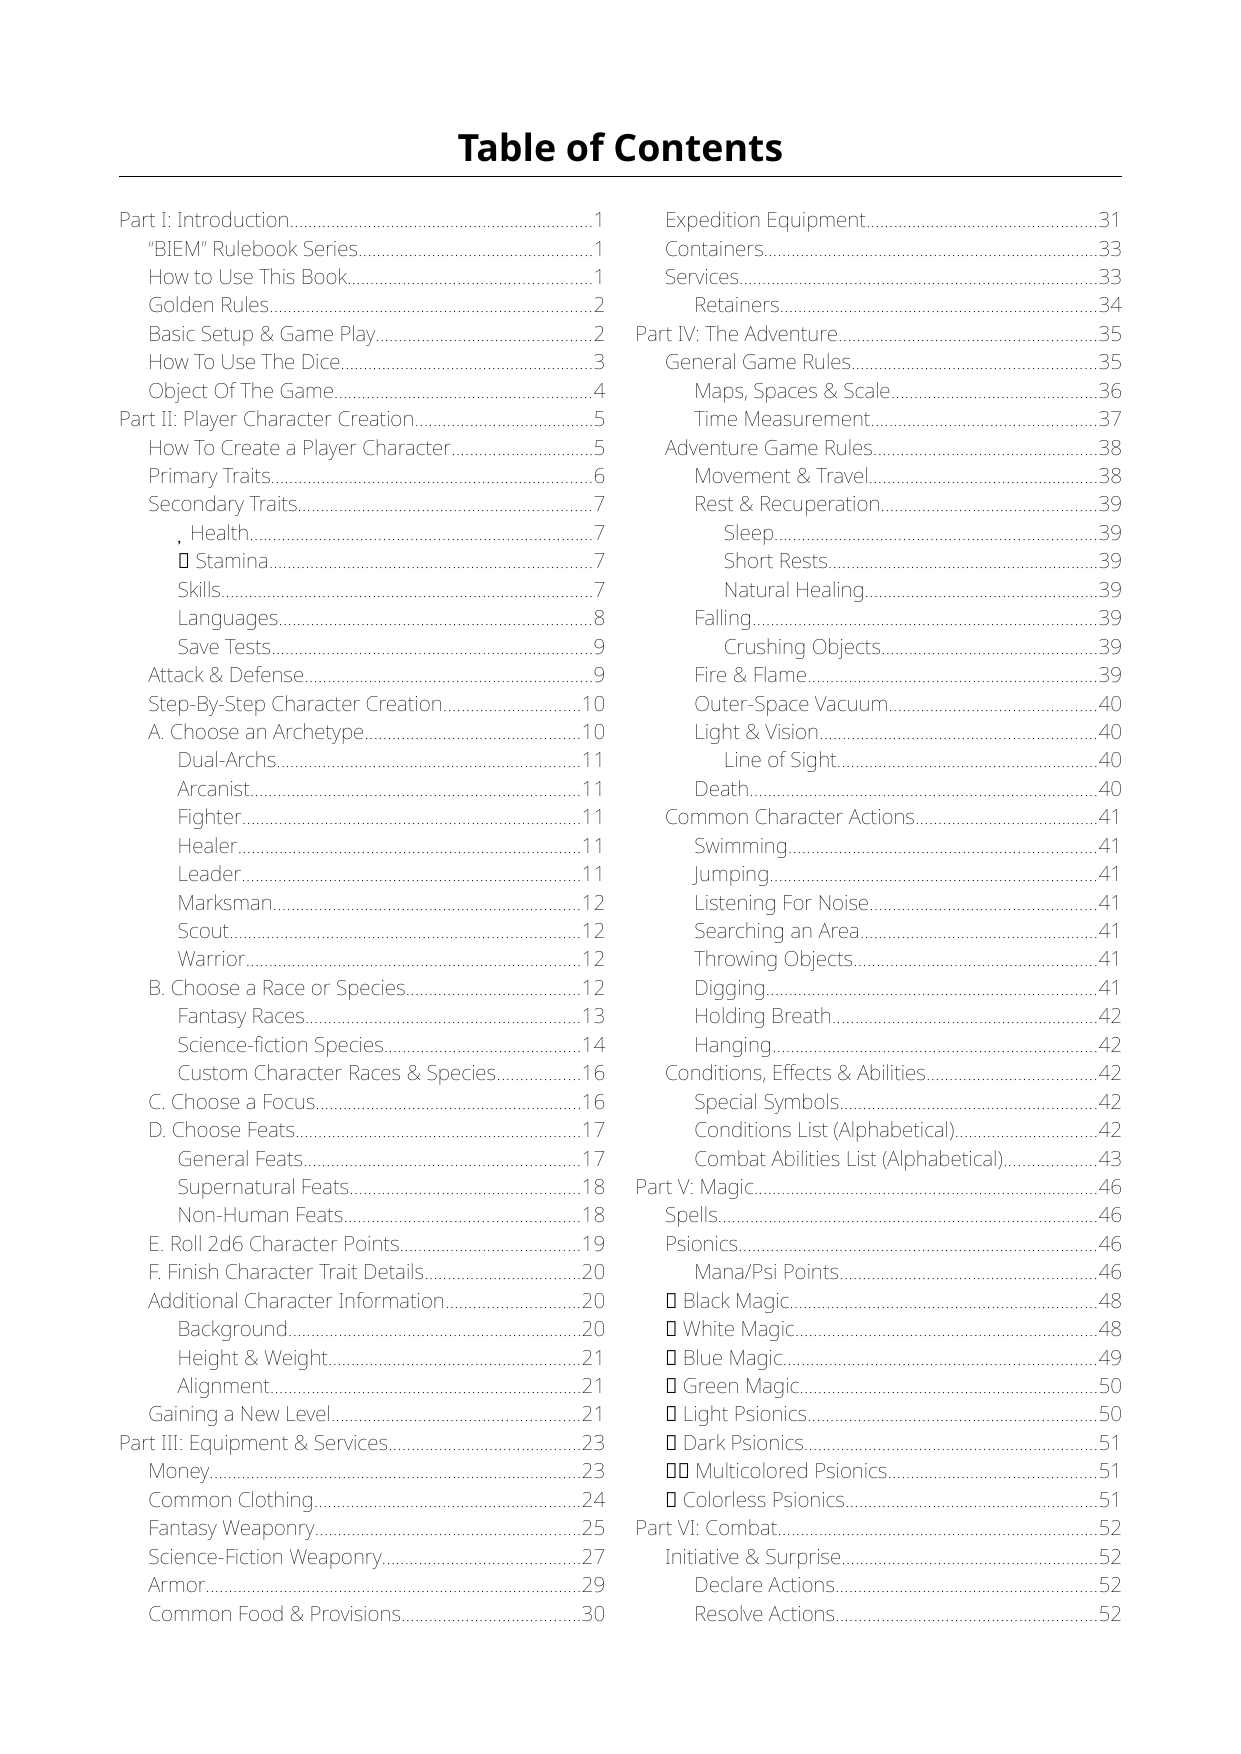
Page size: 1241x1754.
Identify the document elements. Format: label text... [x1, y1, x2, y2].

text Background 20 [177, 1314, 605, 1343]
text Fighter 11 [177, 802, 605, 831]
text Languages 8 [177, 603, 605, 632]
text Resolve Actions 52 [694, 1599, 1122, 1627]
text  Health 7 [177, 518, 605, 546]
text A. Choose an Archetype 10 [148, 717, 605, 746]
text Conditions, Effects & Abilities 42 [665, 1058, 1122, 1087]
text Part III: Equipment & Services 23 [118, 1428, 605, 1456]
text  Light Psionics 50 [665, 1399, 1122, 1428]
text Death 40 [694, 774, 1122, 802]
text  Black Magic 48 [665, 1286, 1122, 1314]
text Money 23 [148, 1456, 605, 1485]
text Step-By-Step Character Creation 10 [148, 689, 605, 717]
text  Stamina 7 [177, 546, 605, 575]
text Declare Actions 52 [694, 1570, 1122, 1599]
text Adventure Game Rules 38 [665, 433, 1122, 461]
text Special Symbols 42 [694, 1087, 1122, 1115]
text Warrior 12 [177, 944, 605, 973]
text How To Use The Dice 3 [148, 347, 605, 376]
text Common Food & Provisions 30 [148, 1599, 605, 1627]
text Part IV: The Adventure 35 [635, 319, 1122, 347]
text Arcanist 11 [177, 774, 605, 802]
text Part I: Introduction 1 [118, 205, 605, 234]
text Listening For Noise 41 [694, 888, 1122, 916]
text Spells 46 [665, 1201, 1122, 1229]
text Primary Traits 6 [148, 461, 605, 489]
text C. Choose a Focus 16 [148, 1087, 605, 1115]
text D. Choose Feats 17 [148, 1115, 605, 1144]
text Armor 29 [148, 1570, 605, 1599]
text Fantasy Races 13 [177, 1001, 605, 1030]
text Psionics 46 [665, 1229, 1122, 1257]
text Time Measurement 37 [694, 404, 1122, 433]
text Line of Sight 40 [724, 746, 1122, 774]
text Maps, Spaces & Scale 36 [694, 376, 1122, 404]
text Fire & Flame 39 [694, 660, 1122, 689]
text Short Rests 39 [724, 546, 1122, 575]
text Light & Vision 40 [694, 717, 1122, 746]
text Leader 11 [177, 859, 605, 888]
text E. Roll 2d6 Character Points 19 [148, 1229, 605, 1257]
text Mana/Psi Points 46 [694, 1257, 1122, 1286]
text F. Finish Character Trait Details 20 [148, 1257, 605, 1286]
text Part V: Magic 46 [635, 1172, 1122, 1201]
text  Multicolored Psionics 51 [665, 1456, 1122, 1485]
text Basic Setup & Game Play 2 [148, 319, 605, 347]
text Rest & Recuperation 39 [694, 489, 1122, 518]
text  Blue Magic 49 [665, 1343, 1122, 1371]
text Object Of The Game 4 [148, 376, 605, 404]
text Additional Character Information 20 [148, 1286, 605, 1314]
text How To Create a Player Character 5 [148, 433, 605, 461]
text Movement & Travel 38 [694, 461, 1122, 489]
text Holding Breath 42 [694, 1001, 1122, 1030]
text Supernatural Feats 18 [177, 1172, 605, 1201]
text Skills 7 [177, 575, 605, 603]
text Fantasy Weaponry 25 [148, 1513, 605, 1542]
text  White Magic 48 [665, 1314, 1122, 1343]
text Crushing Objects 39 [724, 632, 1122, 660]
text Alignment 21 [177, 1371, 605, 1399]
text Height & Weight 21 [177, 1343, 605, 1371]
text Marksman 12 [177, 888, 605, 916]
text Science-fiction Species 14 [177, 1030, 605, 1058]
text Secondary Traits 7 [148, 489, 605, 518]
text Healer 11 [177, 831, 605, 859]
text Custom Character Races & Species 16 [177, 1058, 605, 1087]
text Common Character Actions 41 [665, 802, 1122, 831]
text Falling 39 [694, 603, 1122, 632]
text Part II: Player Character Creation 5 [118, 404, 605, 433]
text Gaining a New Level 21 [148, 1399, 605, 1428]
text Initiative & Surprise 52 [665, 1542, 1122, 1570]
text Science-Fiction Weaponry 27 [148, 1542, 605, 1570]
text Attack & Defense 9 [148, 660, 605, 689]
text Save Tests 9 [177, 632, 605, 660]
text  Green Magic 50 [665, 1371, 1122, 1399]
text “BIEM” Rulebook Series 1 [148, 234, 605, 262]
text B. Choose a Race or Species 12 [148, 973, 605, 1001]
text Hanging 42 [694, 1030, 1122, 1058]
text Outer-Space Vacuum 40 [694, 689, 1122, 717]
text Swimming 41 [694, 831, 1122, 859]
text  Dark Psionics 51 [665, 1428, 1122, 1456]
text Natural Healing 39 [724, 575, 1122, 603]
text Expedition Equipment 31 [665, 205, 1122, 234]
text Dual-Archs 11 [177, 746, 605, 774]
text Golden Rules 2 [148, 291, 605, 319]
text How to Use This Book 1 [148, 262, 605, 291]
text  Colorless Psionics 51 [665, 1485, 1122, 1513]
text Sleep 39 [724, 518, 1122, 546]
text Containers 33 [665, 234, 1122, 262]
text Part VI: Combat 52 [635, 1513, 1122, 1542]
text Conditions List (Alphabetical) 42 [694, 1115, 1122, 1144]
text Services 33 [665, 262, 1122, 291]
text Throwing Objects 41 [694, 944, 1122, 973]
text Searching an Area 41 [694, 916, 1122, 944]
text Non-Human Feats 18 [177, 1201, 605, 1229]
text Scout 12 [177, 916, 605, 944]
text General Feats 17 [177, 1144, 605, 1172]
text Jumping 41 [694, 859, 1122, 888]
text General Game Rules 35 [665, 347, 1122, 376]
text Digging 41 [694, 973, 1122, 1001]
text Combat Abilities List (Alphabetical) 43 [694, 1144, 1122, 1172]
text Retainers 34 [694, 291, 1122, 319]
text Common Clothing 24 [148, 1485, 605, 1513]
